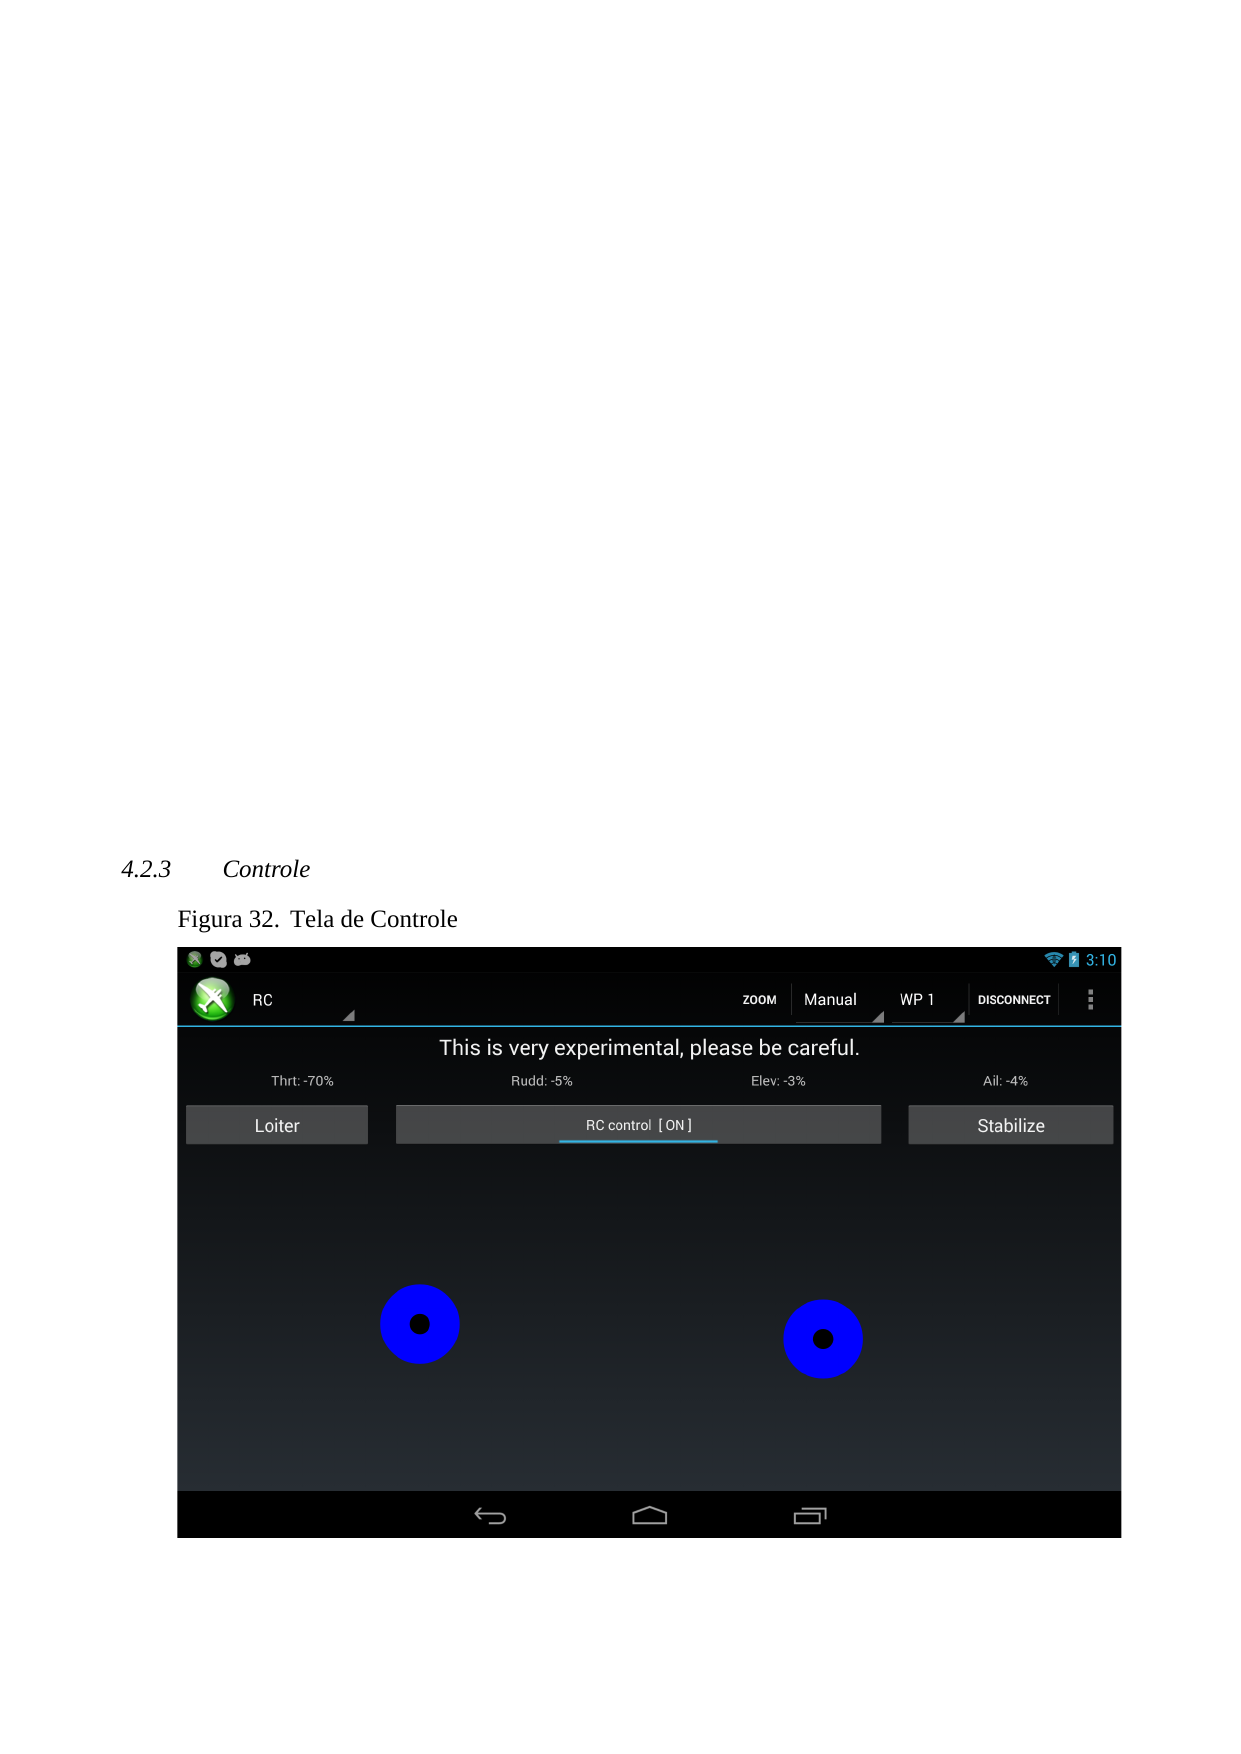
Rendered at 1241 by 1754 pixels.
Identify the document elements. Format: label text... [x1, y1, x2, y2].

subtitle Controle [177, 854, 1121, 882]
list Tela de Controle [177, 904, 1121, 933]
picture [177, 947, 1122, 1538]
